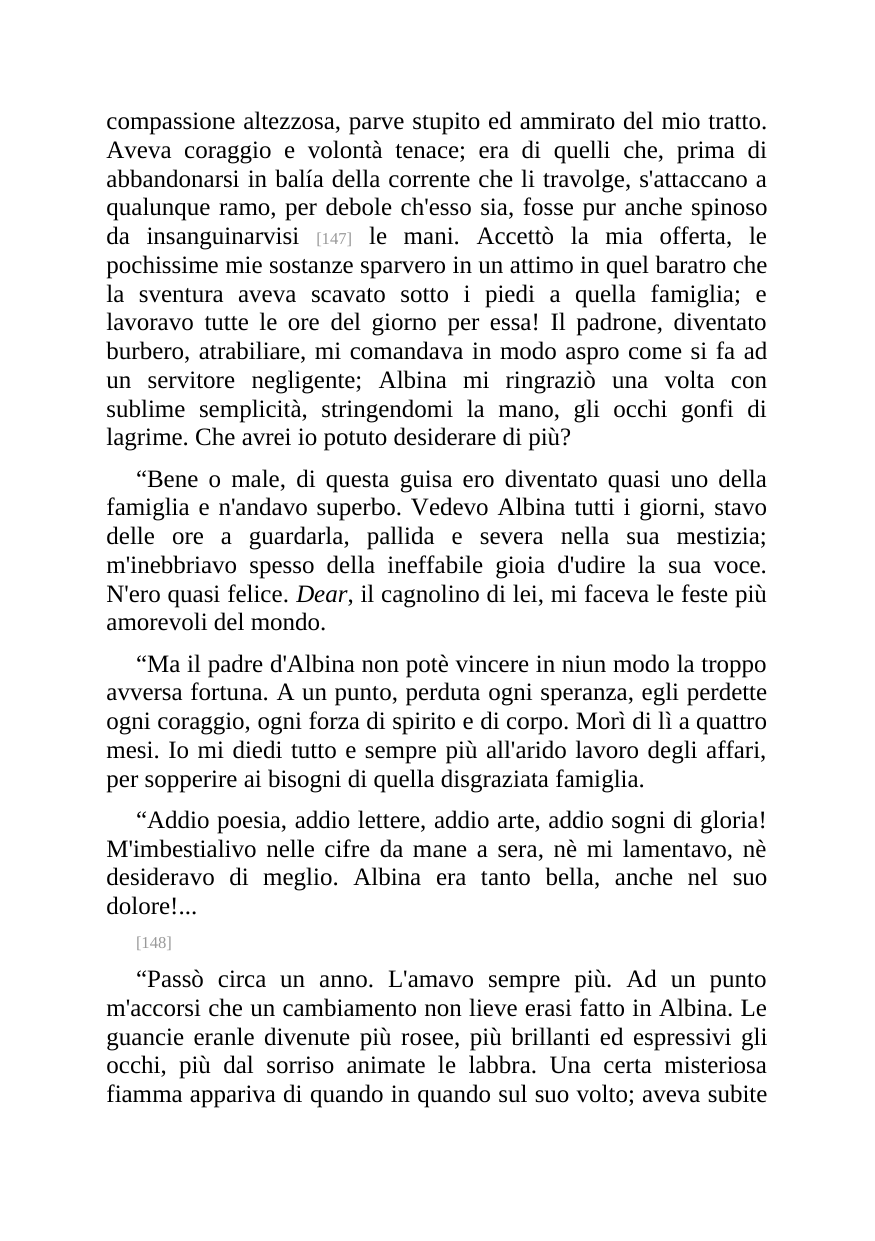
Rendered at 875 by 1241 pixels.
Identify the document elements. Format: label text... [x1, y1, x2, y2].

text “Bene o male, di questa guisa ero diventato quasi uno della famiglia e n'andavo superbo. Vedevo Albina tutti i giorni, stavo delle ore a guardarla, pallida e severa nella sua mestizia; m'inebbriavo spesso della ineffabile gioia d'udire la sua voce. N'ero quasi felice. Dear, il cagnolino di lei, mi faceva le feste più amorevoli del mondo. [106, 464, 768, 636]
text “Passò circa un anno. L'amavo sempre più. Ad un punto m'accorsi che un cambiamento non lieve erasi fatto in Albina. Le guancie eranle divenute più rosee, più brillanti ed espressivi gli occhi, più dal sorriso animate le labbra. Una certa misteriosa fiamma appariva di quando in quando sul suo volto; aveva subite [106, 964, 768, 1108]
text compassione altezzosa, parve stupito ed ammirato del mio tratto. Aveva coraggio e volontà tenace; era di quelli che, prima di abbandonarsi in balía della corrente che li travolge, s'attaccano a qualunque ramo, per debole ch'esso sia, fosse pur anche spinoso da insanguinarvisi [147] le mani. Accettò la mia offerta, le pochissime mie sostanze sparvero in un attimo in quel baratro che la sventura aveva scavato sotto i piedi a quella famiglia; e lavoravo tutte le ore del giorno per essa! Il padrone, diventato burbero, atrabiliare, mi comandava in modo aspro come si fa ad un servitore negligente; Albina mi ringraziò una volta con sublime semplicità, stringendomi la mano, gli occhi gonfi di lagrime. Che avrei io potuto desiderare di più? [106, 106, 768, 451]
text [148] [106, 932, 768, 952]
text “Ma il padre d'Albina non potè vincere in niun modo la troppo avversa fortuna. A un punto, perduta ogni speranza, egli perdette ogni coraggio, ogni forza di spirito e di corpo. Morì di lì a quattro mesi. Io mi diedi tutto e sempre più all'arido lavoro degli affari, per sopperire ai bisogni di quella disgraziata famiglia. [106, 649, 768, 792]
text “Addio poesia, addio lettere, addio arte, addio sogni di gloria! M'imbestialivo nelle cifre da mane a sera, nè mi lamentavo, nè desideravo di meglio. Albina era tanto bella, anche nel suo dolore!... [106, 805, 768, 920]
